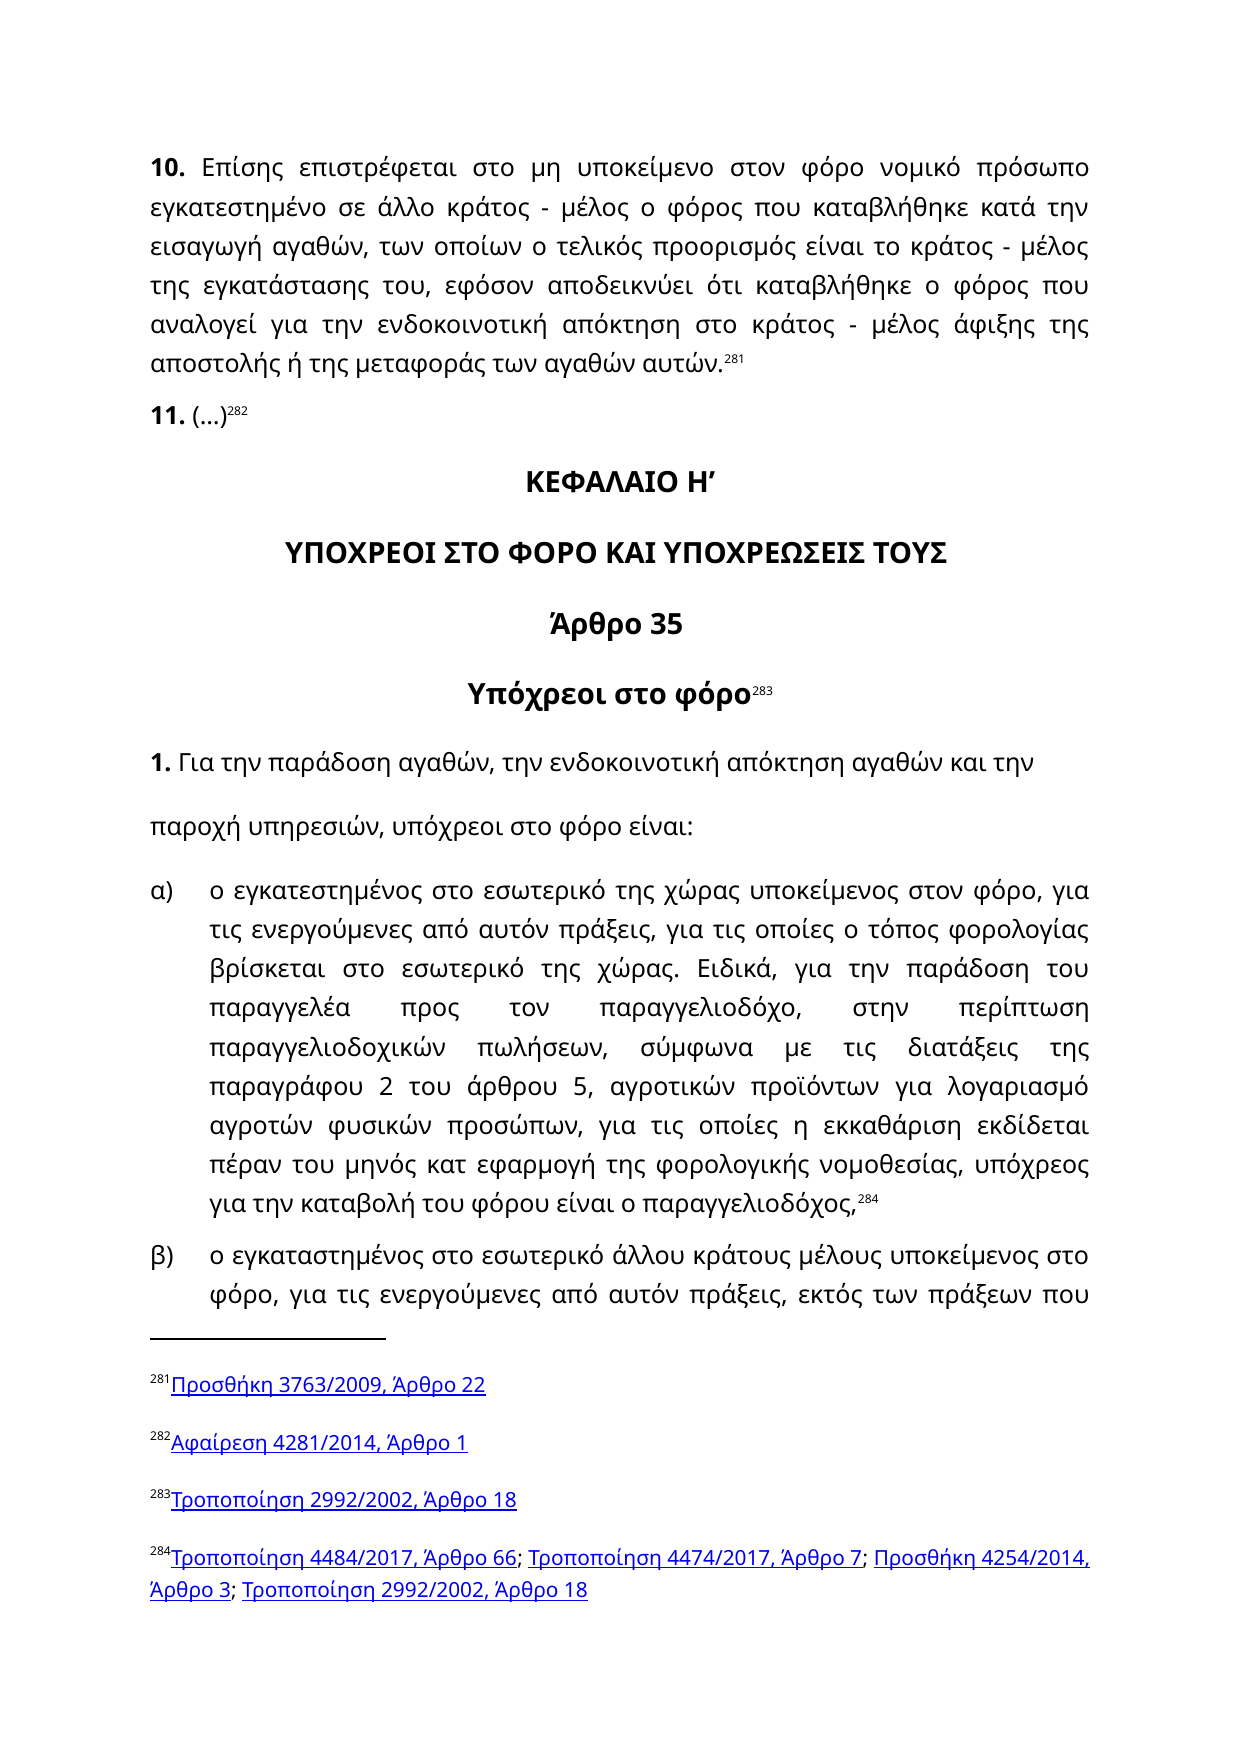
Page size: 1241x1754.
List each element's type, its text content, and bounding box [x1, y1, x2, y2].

text παροχή υπηρεσιών, υπόχρεοι στο φόρο είναι: [150, 808, 1090, 842]
subtitle Άρθρο 35 [150, 603, 1090, 643]
list β) ο εγκαταστημένος στο εσωτερικό άλλου κράτους μέλους υποκείμενος στο φόρο, για τις ενεργούμενες από αυτόν πράξεις, εκτός των πράξεων που [150, 1237, 1090, 1311]
subtitle ΥΠΟΧΡΕΟΙ ΣΤΟ ΦΟΡΟ ΚΑΙ ΥΠΟΧΡΕΩΣΕΙΣ ΤΟΥΣ [150, 532, 1090, 572]
subtitle ΚΕΦΑΛΑΙΟ Η’ [150, 462, 1090, 501]
subtitle Υπόχρεοι στο φόρο [150, 673, 1090, 713]
text 11. (…) [150, 397, 1090, 432]
list α) ο εγκατεστημένος στο εσωτερικό της χώρας υποκείμενος στον φόρο, για τις ενεργούμενες από αυτόν πράξεις, για τις οποίες ο τόπος φορολογίας βρίσκεται στο εσωτερικό της χώρας. Ειδικά, για την παράδοση του παραγγελέα προς τον παραγγελιοδόχο, στην περίπτωση παραγγελιοδοχικών πωλήσεων, σύμφωνα με τις διατάξεις της παραγράφου 2 του άρθρου 5, αγροτικών προϊόντων για λογαριασμό αγροτών φυσικών προσώπων, για τις οποίες η εκκαθάριση εκδίδεται πέραν του μηνός κατ εφαρμογή της φορολογικής νομοθεσίας, υπόχρεος για την καταβολή του φόρου είναι ο παραγγελιοδόχος, [150, 872, 1090, 1220]
text Τροποποίηση 4484/2017, Άρθρο 66; Τροποποίηση 4474/2017, Άρθρο 7; Προσθήκη 4254/2014, Άρθρο 3; Τροποποίηση 2992/2002, Άρθρο 18 [150, 1543, 1090, 1604]
text Τροποποίηση 2992/2002, Άρθρο 18 [150, 1485, 1090, 1514]
text Προσθήκη 3763/2009, Άρθρο 22 [150, 1370, 1090, 1398]
text Αφαίρεση 4281/2014, Άρθρο 1 [150, 1428, 1090, 1456]
text 1. Για την παράδοση αγαθών, την ενδοκοινοτική απόκτηση αγαθών και την [150, 744, 1090, 778]
text 10. Επίσης επιστρέφεται στο μη υποκείμενο στον φόρο νομικό πρόσωπο εγκατεστημένο σε άλλο κράτος - μέλος ο φόρος που καταβλήθηκε κατά την εισαγωγή αγαθών, των οποίων ο τελικός προορισμός είναι το κράτος - μέλος της εγκατάστασης του, εφόσον αποδεικνύει ότι καταβλήθηκε ο φόρος που αναλογεί για την ενδοκοινοτική απόκτηση στο κράτος - μέλος άφιξης της αποστολής ή της μεταφοράς των αγαθών αυτών. [150, 150, 1090, 380]
